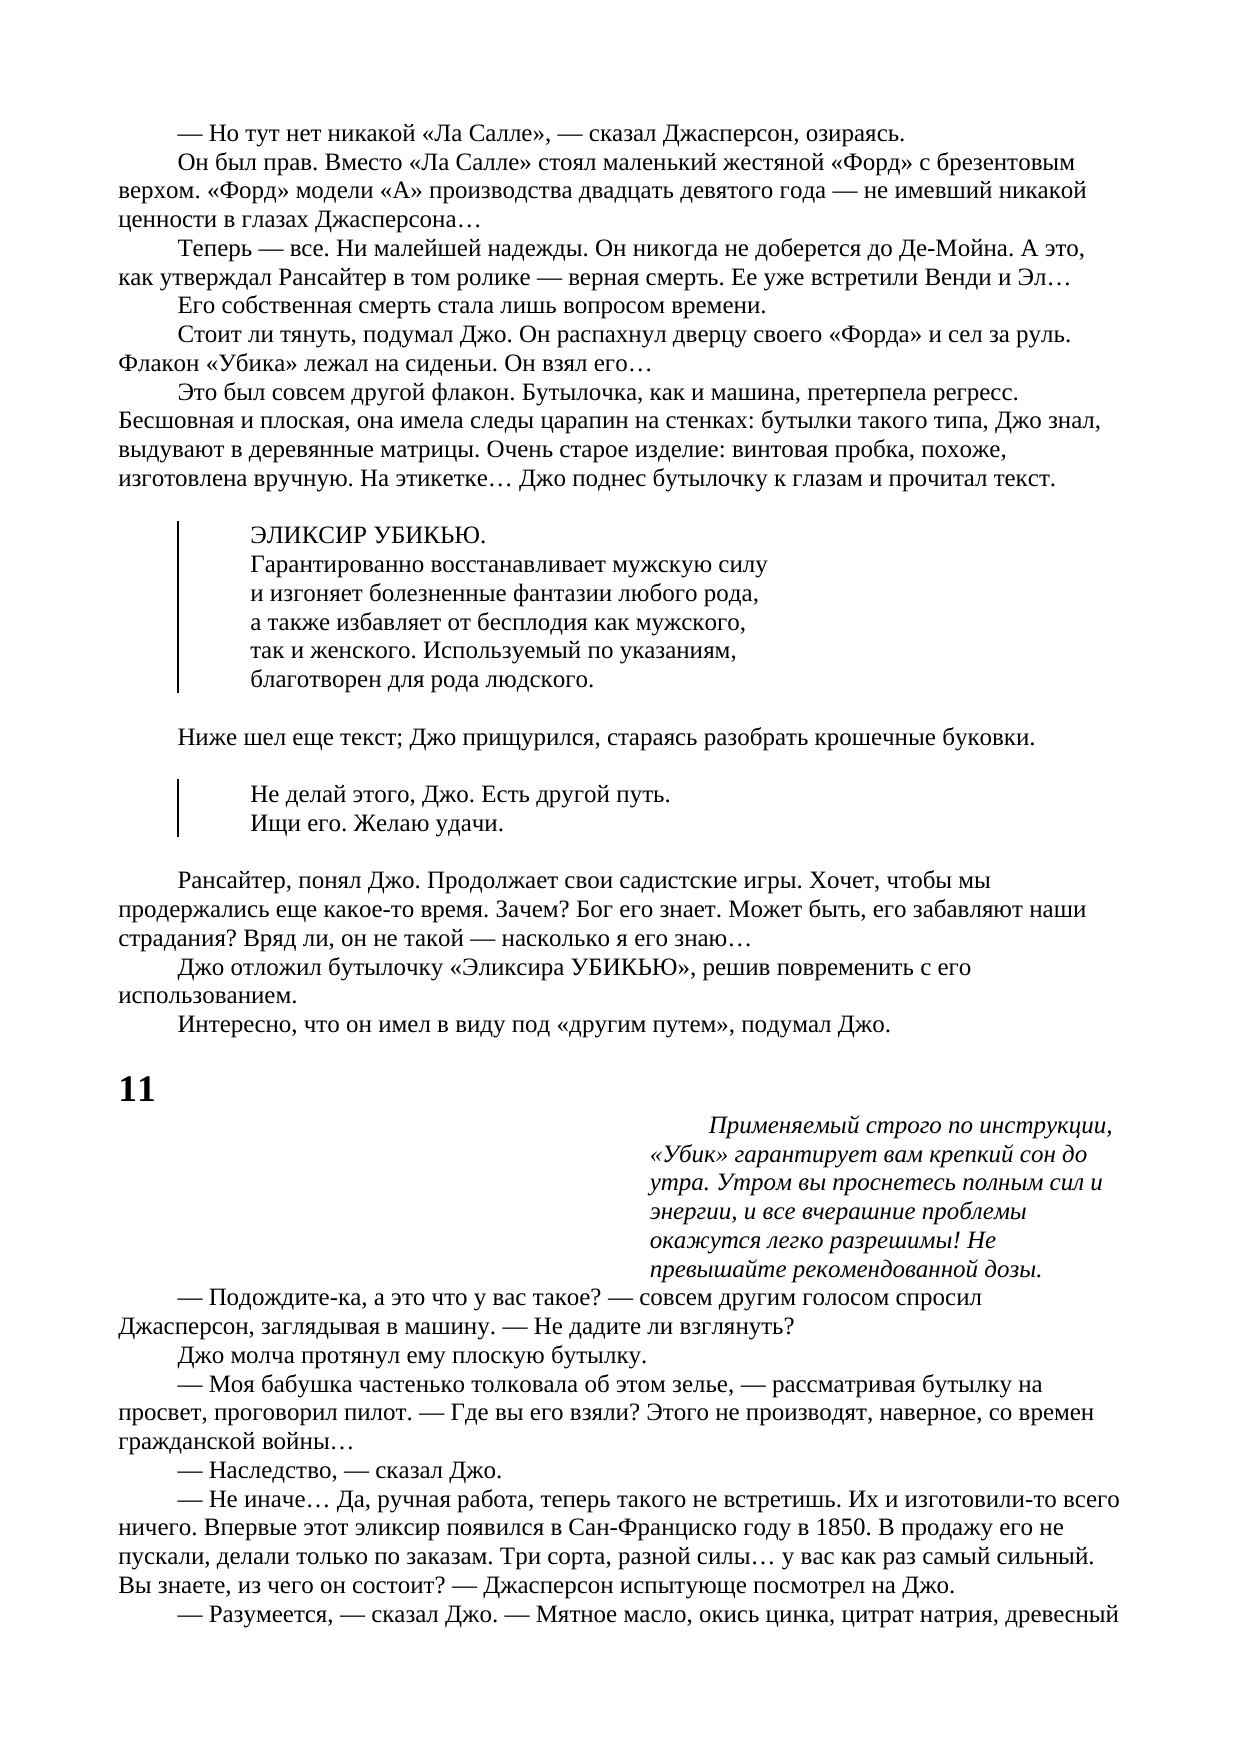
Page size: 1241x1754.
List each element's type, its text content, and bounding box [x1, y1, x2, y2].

text — Подождите-ка, а это что у вас такое? — совсем другим голосом спросил Джасперсон, заглядывая в машину. — Не дадите ли взглянуть? [118, 1282, 1122, 1340]
text — Наследство, — сказал Джо. [118, 1455, 1122, 1484]
text Его собственная смерть стала лишь вопросом времени. [118, 291, 1122, 319]
text благотворен для рода людского. [179, 664, 1122, 693]
text — Моя бабушка частенько толковала об этом зелье, — рассматривая бутылку на просвет, проговорил пилот. — Где вы его взяли? Этого не производят, наверное, со времен гражданской войны… [118, 1369, 1122, 1455]
text а также избавляет от бесплодия как мужского, [179, 607, 1122, 636]
text Рансайтер, понял Джо. Продолжает свои садистские игры. Хочет, чтобы мы продержались еще какое-то время. Зачем? Бог его знает. Может быть, его забавляют наши страдания? Вряд ли, он не такой — насколько я его знаю… [118, 866, 1122, 952]
text Джо отложил бутылочку «Эликсира УБИКЬЮ», решив повременить с его использованием. [118, 952, 1122, 1009]
text — Разумеется, — сказал Джо. — Мятное масло, окись цинка, цитрат натрия, древесный [118, 1599, 1122, 1627]
text Ниже шел еще текст; Джо прищурился, стараясь разобрать крошечные буковки. [118, 722, 1122, 751]
text Ищи его. Желаю удачи. [179, 808, 1122, 837]
text и изгоняет болезненные фантазии любого рода, [179, 578, 1122, 607]
text Гарантированно восстанавливает мужскую силу [179, 549, 1122, 578]
text так и женского. Используемый по указаниям, [179, 636, 1122, 664]
text Это был совсем другой флакон. Бутылочка, как и машина, претерпела регресс. Бесшовная и плоская, она имела следы царапин на стенках: бутылки такого типа, Джо знал, выдувают в деревянные матрицы. Очень старое изделие: винтовая пробка, похоже, изготовлена вручную. На этикетке… Джо поднес бутылочку к глазам и прочитал текст. [118, 377, 1122, 492]
text — Но тут нет никакой «Ла Салле», — сказал Джасперсон, озираясь. [118, 118, 1122, 147]
text Не делай этого, Джо. Есть другой путь. [179, 779, 1122, 808]
text Стоит ли тянуть, подумал Джо. Он распахнул дверцу своего «Форда» и сел за руль. Флакон «Убика» лежал на сиденьи. Он взял его… [118, 319, 1122, 377]
text Он был прав. Вместо «Ла Салле» стоял маленький жестяной «Форд» с брезентовым верхом. «Форд» модели «А» производства двадцать девятого года — не имевший никакой ценности в глазах Джасперсона… [118, 147, 1122, 233]
text Джо молча протянул ему плоскую бутылку. [118, 1340, 1122, 1369]
text ЭЛИКСИР УБИКЬЮ. [179, 521, 1122, 549]
text — Не иначе… Да, ручная работа, теперь такого не встретишь. Их и изготовили-то всего ничего. Впервые этот эликсир появился в Сан-Франциско году в 1850. В продажу его не пускали, делали только по заказам. Три сорта, разной силы… у вас как раз самый сильный. Вы знаете, из чего он состоит? — Джасперсон испытующе посмотрел на Джо. [118, 1484, 1122, 1599]
text Интересно, что он имел в виду под «другим путем», подумал Джо. [118, 1009, 1122, 1038]
text Применяемый строго по инструкции, «Убик» гарантирует вам крепкий сон до утра. Утром вы проснетесь полным сил и энергии, и все вчерашние проблемы окажутся легко разрешимы! Не превышайте рекомендованной дозы. [649, 1110, 1122, 1282]
subtitle 11 [118, 1067, 1122, 1110]
text Теперь — все. Ни малейшей надежды. Он никогда не доберется до Де-Мойна. А это, как утверждал Рансайтер в том ролике — верная смерть. Ее уже встретили Венди и Эл… [118, 233, 1122, 291]
